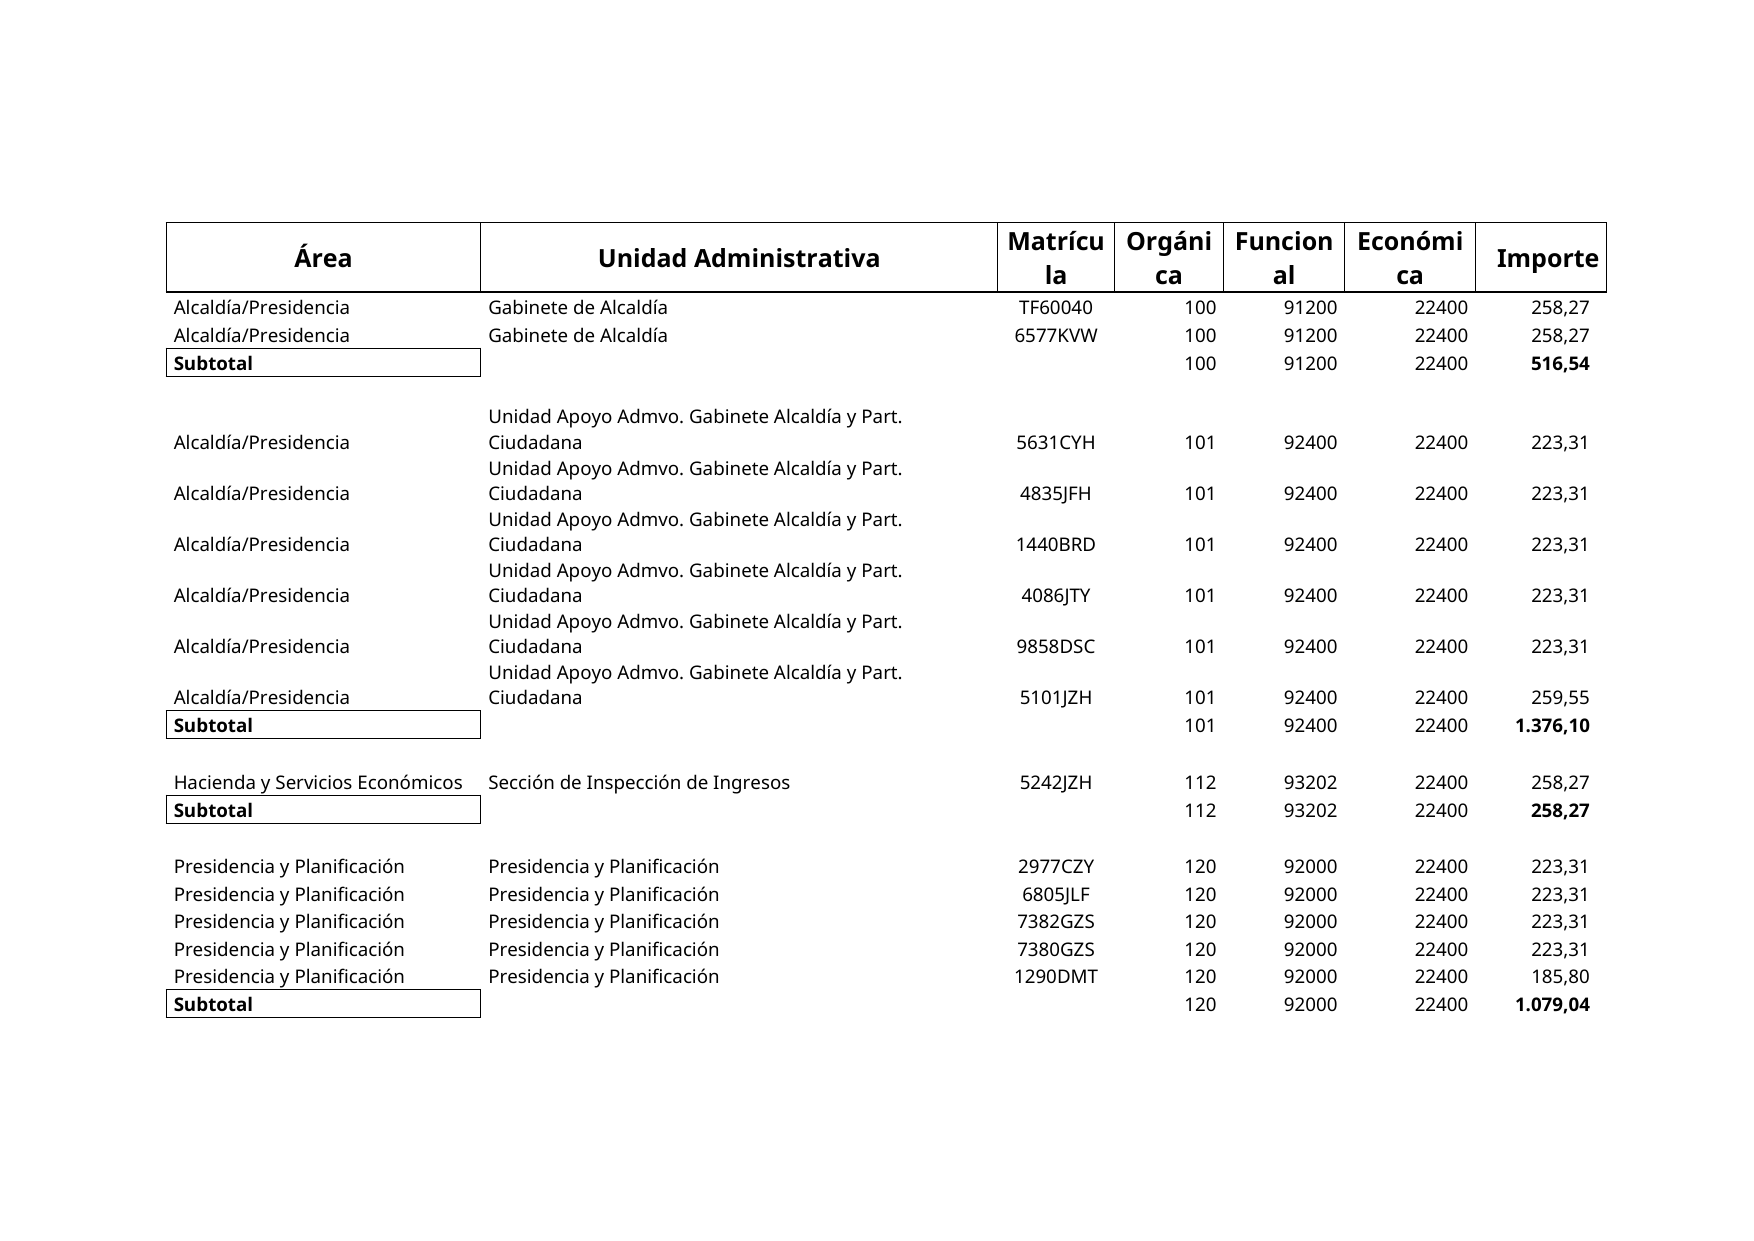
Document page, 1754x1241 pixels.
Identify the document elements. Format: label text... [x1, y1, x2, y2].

table_cell 22400 [1345, 455, 1475, 506]
table_cell [481, 710, 997, 738]
table_cell 258,27 [1475, 766, 1607, 794]
table_cell 1.079,04 [1475, 989, 1607, 1017]
table_cell 92400 [1224, 404, 1344, 455]
table_cell 120 [1114, 879, 1223, 906]
table_cell 92000 [1224, 906, 1344, 934]
table_cell 7380GZS [998, 934, 1114, 961]
table_cell Alcaldía/Presidencia [166, 455, 481, 506]
table_cell Alcaldía/Presidencia [166, 608, 481, 659]
table_cell 101 [1114, 659, 1223, 710]
table_cell 223,31 [1475, 404, 1607, 455]
table_cell Presidencia y Planificación [166, 961, 481, 989]
table_cell 22400 [1345, 766, 1475, 794]
table_cell Presidencia y Planificación [481, 961, 997, 989]
table_cell 2977CZY [998, 851, 1114, 879]
table_cell Unidad Apoyo Admvo. Gabinete Alcaldía y Part. Ciudadana [481, 608, 997, 659]
table_cell Unidad Apoyo Admvo. Gabinete Alcaldía y Part. Ciudadana [481, 659, 997, 710]
table_cell 101 [1114, 455, 1223, 506]
table_cell 100 [1114, 293, 1223, 319]
table_cell 223,31 [1475, 608, 1607, 659]
table_cell 112 [1114, 795, 1223, 823]
table_cell 516,54 [1475, 348, 1607, 376]
table_cell 1.376,10 [1475, 710, 1607, 738]
table_cell Subtotal [167, 711, 480, 738]
table_cell 22400 [1345, 320, 1475, 348]
table_cell [998, 1017, 1114, 1045]
table_cell 120 [1114, 934, 1223, 961]
table_cell [998, 795, 1114, 823]
table_cell 6805JLF [998, 879, 1114, 906]
table_cell [1224, 823, 1344, 851]
table_cell Alcaldía/Presidencia [166, 320, 481, 348]
table_cell [481, 823, 997, 851]
table_header Matrícula [998, 223, 1114, 291]
table_cell Hacienda y Servicios Económicos [166, 766, 481, 794]
table_cell 92400 [1224, 710, 1344, 738]
table_cell 22400 [1345, 293, 1475, 319]
table_cell Presidencia y Planificación [166, 879, 481, 906]
table_cell 22400 [1345, 506, 1475, 557]
table_cell 101 [1114, 608, 1223, 659]
table_cell 259,55 [1475, 659, 1607, 710]
table_header Orgánica [1115, 223, 1223, 291]
table_header Importe [1476, 223, 1606, 291]
table_cell [1224, 738, 1344, 766]
table_cell 223,31 [1475, 906, 1607, 934]
table_cell 4835JFH [998, 455, 1114, 506]
table_cell 92000 [1224, 961, 1344, 989]
table_cell [481, 376, 997, 404]
table_cell [1475, 738, 1607, 766]
table_cell [998, 710, 1114, 738]
table_cell [166, 739, 481, 766]
table_cell [998, 376, 1114, 404]
table_cell [166, 1018, 481, 1045]
table_cell Gabinete de Alcaldía [481, 293, 997, 319]
table_cell [1114, 1017, 1223, 1045]
table_cell 93202 [1224, 766, 1344, 794]
table_header Área [167, 223, 480, 291]
table_cell [1475, 1017, 1607, 1045]
table_cell 92400 [1224, 455, 1344, 506]
table_cell 120 [1114, 989, 1223, 1017]
table_header Unidad Administrativa [481, 223, 997, 291]
table_cell Subtotal [167, 349, 480, 376]
table_cell Presidencia y Planificación [481, 851, 997, 879]
table_cell [1475, 376, 1607, 404]
table_cell [1345, 376, 1475, 404]
table_cell Sección de Inspección de Ingresos [481, 766, 997, 794]
table_cell 92400 [1224, 557, 1344, 608]
table_cell 223,31 [1475, 879, 1607, 906]
table_cell 5242JZH [998, 766, 1114, 794]
table_cell 22400 [1345, 934, 1475, 961]
table_cell Presidencia y Planificación [481, 879, 997, 906]
table_cell Presidencia y Planificación [166, 934, 481, 961]
table_cell 92000 [1224, 879, 1344, 906]
table_header Económica [1345, 223, 1475, 291]
table_cell 101 [1114, 710, 1223, 738]
table_cell 101 [1114, 506, 1223, 557]
table_cell 22400 [1345, 989, 1475, 1017]
table_cell 223,31 [1475, 851, 1607, 879]
table_cell [998, 823, 1114, 851]
table_cell 92000 [1224, 934, 1344, 961]
table_cell 92000 [1224, 989, 1344, 1017]
table_cell 101 [1114, 404, 1223, 455]
table_cell 92400 [1224, 659, 1344, 710]
table_cell 185,80 [1475, 961, 1607, 989]
table_cell [998, 738, 1114, 766]
table_cell [1475, 823, 1607, 851]
table_cell 7382GZS [998, 906, 1114, 934]
table_cell [481, 1017, 997, 1045]
table_cell [481, 348, 997, 376]
table_header Funcional [1224, 223, 1344, 291]
table_cell 1440BRD [998, 506, 1114, 557]
table_cell 223,31 [1475, 934, 1607, 961]
table_cell Presidencia y Planificación [481, 906, 997, 934]
table_cell 22400 [1345, 659, 1475, 710]
table_cell [481, 795, 997, 823]
table_cell 91200 [1224, 320, 1344, 348]
table_cell 9858DSC [998, 608, 1114, 659]
table_cell [1345, 738, 1475, 766]
table_cell 22400 [1345, 906, 1475, 934]
table_cell [1114, 738, 1223, 766]
table_cell 92400 [1224, 506, 1344, 557]
table_cell 223,31 [1475, 506, 1607, 557]
table_cell 6577KVW [998, 320, 1114, 348]
table_cell Alcaldía/Presidencia [166, 293, 481, 319]
table_cell Alcaldía/Presidencia [166, 557, 481, 608]
table_cell 22400 [1345, 851, 1475, 879]
table_cell [1114, 823, 1223, 851]
table_cell 22400 [1345, 348, 1475, 376]
table_cell 22400 [1345, 879, 1475, 906]
table_cell 91200 [1224, 293, 1344, 319]
table_cell 223,31 [1475, 455, 1607, 506]
table_cell [481, 738, 997, 766]
table_cell 120 [1114, 906, 1223, 934]
table_cell 22400 [1345, 557, 1475, 608]
table_cell [998, 989, 1114, 1017]
table_cell 93202 [1224, 795, 1344, 823]
table_cell 100 [1114, 320, 1223, 348]
table_cell [998, 348, 1114, 376]
table_cell 92000 [1224, 851, 1344, 879]
table_cell 5101JZH [998, 659, 1114, 710]
table_cell Unidad Apoyo Admvo. Gabinete Alcaldía y Part. Ciudadana [481, 506, 997, 557]
table_cell 112 [1114, 766, 1223, 794]
table_cell [1114, 376, 1223, 404]
table_cell 22400 [1345, 608, 1475, 659]
table_cell [1224, 376, 1344, 404]
table_cell [481, 989, 997, 1017]
table_cell 223,31 [1475, 557, 1607, 608]
table_cell Unidad Apoyo Admvo. Gabinete Alcaldía y Part. Ciudadana [481, 455, 997, 506]
table_cell 91200 [1224, 348, 1344, 376]
table_cell 258,27 [1475, 293, 1607, 319]
table_cell [1345, 1017, 1475, 1045]
table_cell Subtotal [167, 796, 480, 823]
table_cell 258,27 [1475, 795, 1607, 823]
table_cell Presidencia y Planificación [166, 906, 481, 934]
table_cell 258,27 [1475, 320, 1607, 348]
table_cell Alcaldía/Presidencia [166, 659, 481, 710]
table_cell Gabinete de Alcaldía [481, 320, 997, 348]
table_cell [1345, 823, 1475, 851]
table_cell 101 [1114, 557, 1223, 608]
table_cell 4086JTY [998, 557, 1114, 608]
table_cell 100 [1114, 348, 1223, 376]
table_cell 120 [1114, 961, 1223, 989]
table_cell 22400 [1345, 710, 1475, 738]
table_cell Subtotal [167, 990, 480, 1017]
table_cell Presidencia y Planificación [481, 934, 997, 961]
table_cell Alcaldía/Presidencia [166, 506, 481, 557]
table_cell Alcaldía/Presidencia [166, 404, 481, 455]
table_cell 92400 [1224, 608, 1344, 659]
table_cell 1290DMT [998, 961, 1114, 989]
table_cell [1224, 1017, 1344, 1045]
table_cell TF60040 [998, 293, 1114, 319]
table_cell 22400 [1345, 961, 1475, 989]
table_cell [166, 377, 481, 404]
table_cell [166, 824, 481, 851]
table_cell 5631CYH [998, 404, 1114, 455]
table_cell Unidad Apoyo Admvo. Gabinete Alcaldía y Part. Ciudadana [481, 404, 997, 455]
table_cell 120 [1114, 851, 1223, 879]
table_cell 22400 [1345, 795, 1475, 823]
table_cell Unidad Apoyo Admvo. Gabinete Alcaldía y Part. Ciudadana [481, 557, 997, 608]
table_cell Presidencia y Planificación [166, 851, 481, 879]
table_cell 22400 [1345, 404, 1475, 455]
